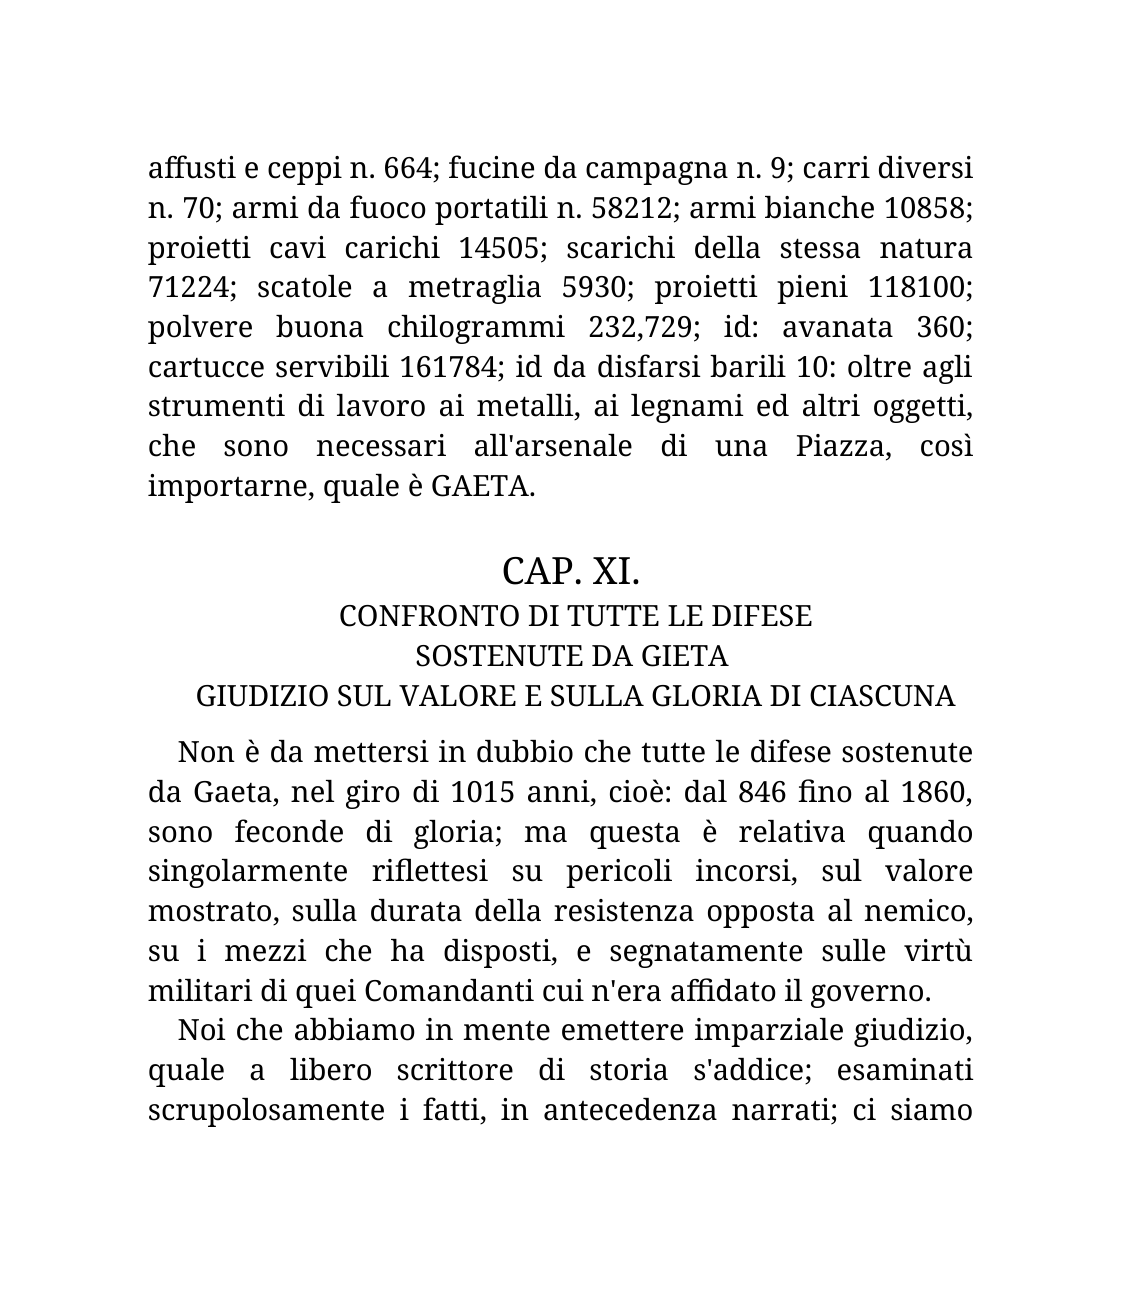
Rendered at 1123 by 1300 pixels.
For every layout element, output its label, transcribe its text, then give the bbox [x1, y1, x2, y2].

text Noi che abbiamo in mente emettere imparziale giudizio, quale a libero scrittore di storia s'addice; esaminati scrupolosamente i fatti, in antecedenza narrati; ci siamo [148, 1009, 974, 1128]
text CAP. XI. [148, 544, 974, 596]
text GIUDIZIO SUL VALORE E SULLA GLORIA DI CIASCUNA [148, 675, 974, 714]
text Non è da mettersi in dubbio che tutte le difese sostenute da Gaeta, nel giro di 1015 anni, cioè: dal 846 fino al 1860, sono feconde di gloria; ma questa è relativa quando singolarmente riflettesi su pericoli incorsi, sul valore mostrato, sulla durata della resistenza opposta al nemico, su i mezzi che ha disposti, e segnatamente sulle virtù militari di quei Comandanti cui n'era affidato il governo. [148, 732, 974, 1009]
text CONFRONTO DI TUTTE LE DIFESE [148, 596, 974, 635]
text affusti e ceppi n. 664; fucine da campagna n. 9; carri diversi n. 70; armi da fuoco portatili n. 58212; armi bianche 10858; proietti cavi carichi 14505; scarichi della stessa natura 71224; scatole a metraglia 5930; proietti pieni 118100; polvere buona chilogrammi 232,729; id: avanata 360; cartucce servibili 161784; id da disfarsi barili 10: oltre agli strumenti di lavoro ai metalli, ai legnami ed altri oggetti, che sono necessari all'arsenale di una Piazza, così importarne, quale è GAETA. [148, 148, 974, 505]
text SOSTENUTE DA GIETA [148, 635, 974, 675]
